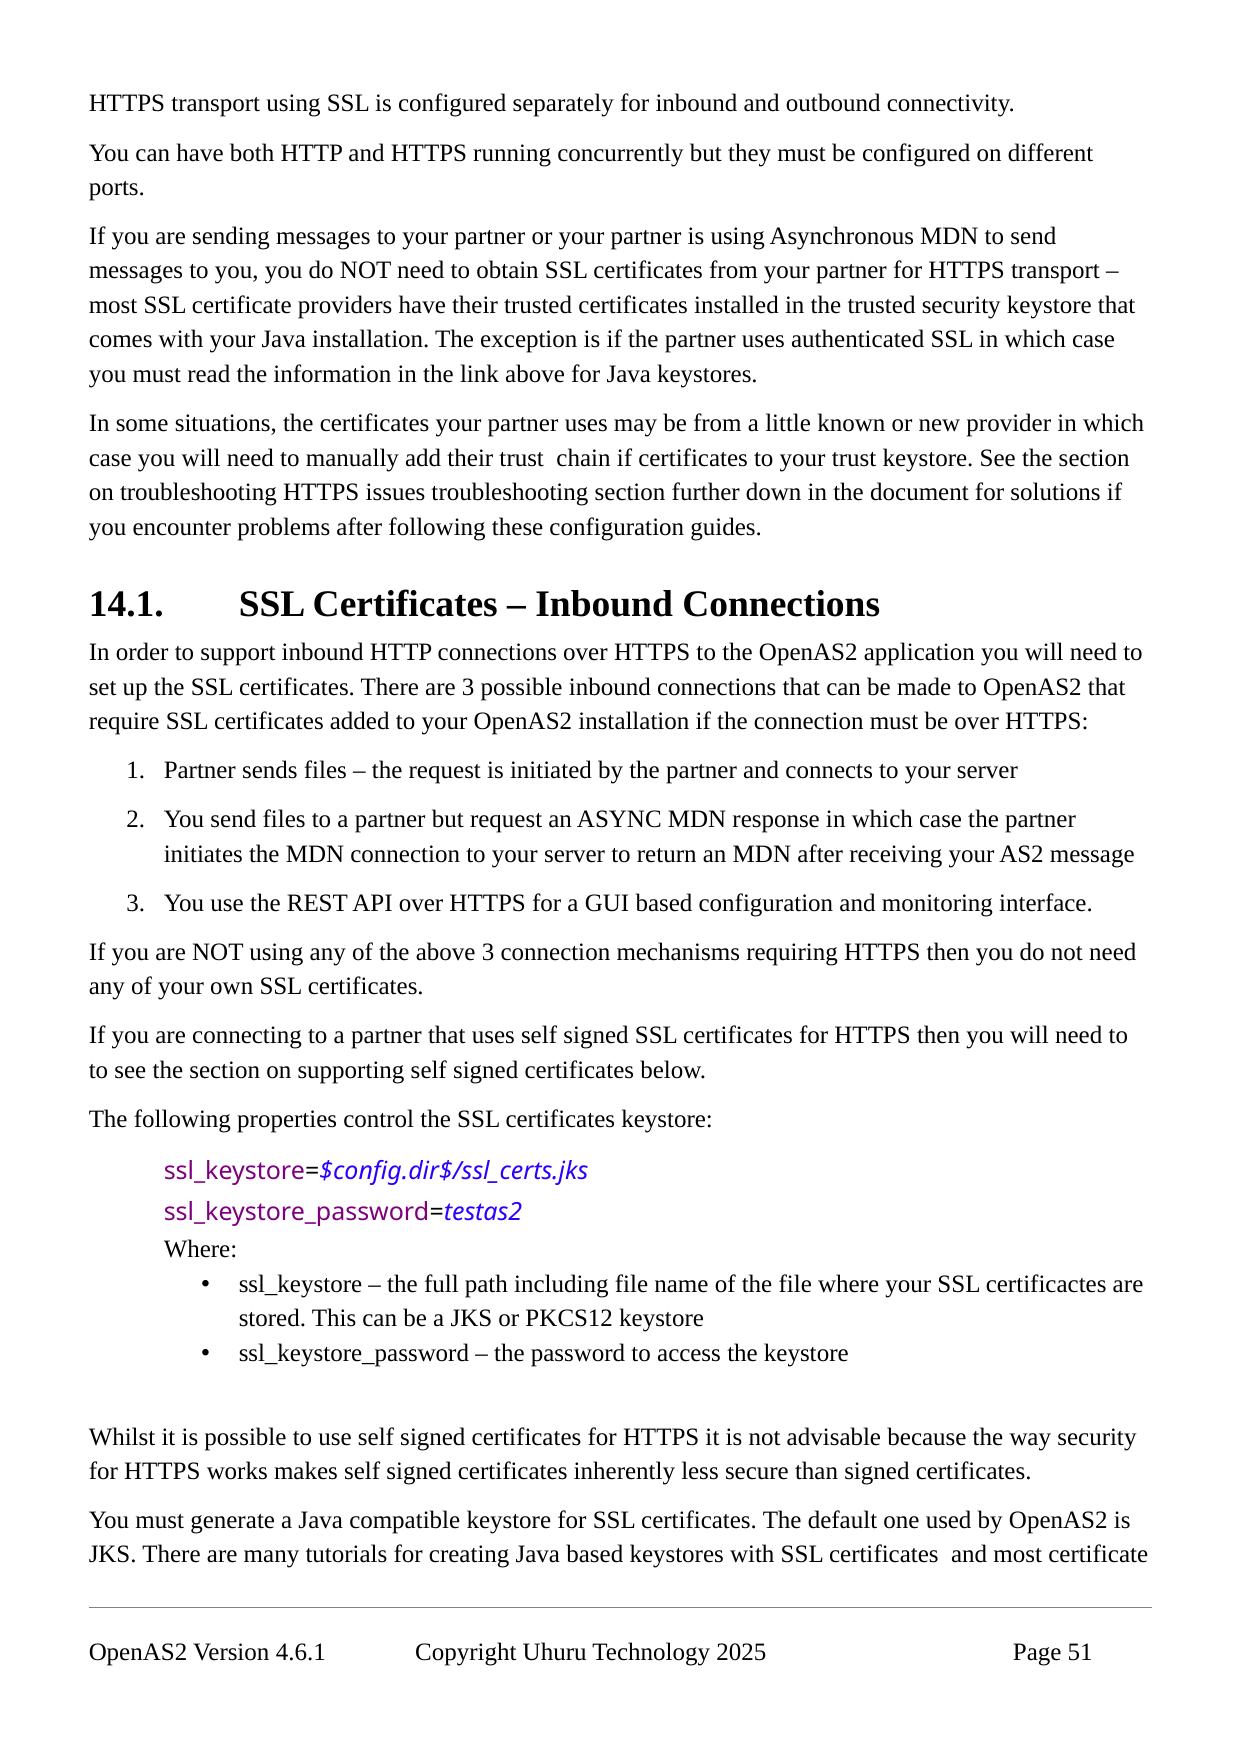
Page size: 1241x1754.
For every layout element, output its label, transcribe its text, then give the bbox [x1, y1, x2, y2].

text If you are NOT using any of the above 3 connection mechanisms requiring HTTPS then you do not need any of your own SSL certificates. [88, 937, 1152, 1000]
text If you are connecting to a partner that uses self signed SSL certificates for HTTPS then you will need to to see the section on supporting self signed certificates below. [88, 1020, 1152, 1083]
list ssl_keystore – the full path including file name of the file where your SSL certificactes are stored. This can be a JKS or PKCS12 keystore [201, 1269, 1152, 1332]
text The following properties control the SSL certificates keystore: [88, 1104, 1152, 1133]
list You use the REST API over HTTPS for a GUI based configuration and monitoring interface. [126, 888, 1152, 916]
text You can have both HTTP and HTTPS running concurrently but they must be configured on different ports. [88, 138, 1152, 201]
text You must generate a Java compatible keystore for SSL certificates. The default one used by OpenAS2 is JKS. There are many tutorials for creating Java based keystores with SSL certificates and most certificate [88, 1505, 1152, 1568]
list Partner sends files – the request is initiated by the partner and connects to your server [126, 755, 1152, 784]
text If you are sending messages to your partner or your partner is using Asynchronous MDN to send messages to you, you do NOT need to obtain SSL certificates from your partner for HTTPS transport – most SSL certificate providers have their trusted certificates installed in the trusted security keystore that comes with your Java installation. The exception is if the partner uses authenticated SSL in which case you must read the information in the link above for Java keystores. [88, 221, 1152, 388]
list You send files to a partner but request an ASYNC MDN response in which case the partner initiates the MDN connection to your server to return an MDN after receiving your AS2 message [126, 804, 1152, 867]
text ssl_keystore_password=testas2 [163, 1194, 1152, 1228]
text In some situations, the certificates your partner uses may be from a little known or new provider in which case you will need to manually add their trust chain if certificates to your trust keystore. See the section on troubleshooting HTTPS issues troubleshooting section further down in the document for solutions if you encounter problems after following these configuration guides. [88, 408, 1152, 540]
text ssl_keystore=$config.dir$/ssl_certs.jks [163, 1153, 1152, 1187]
text Where: [163, 1234, 1152, 1263]
list ssl_keystore_password – the password to access the keystore [201, 1338, 1152, 1367]
text HTTPS transport using SSL is configured separately for inbound and outbound connectivity. [88, 88, 1152, 117]
subtitle SSL Certificates – Inbound Connections [88, 581, 1152, 624]
text Whilst it is possible to use self signed certificates for HTTPS it is not advisable because the way security for HTTPS works makes self signed certificates inherently less secure than signed certificates. [88, 1422, 1152, 1485]
